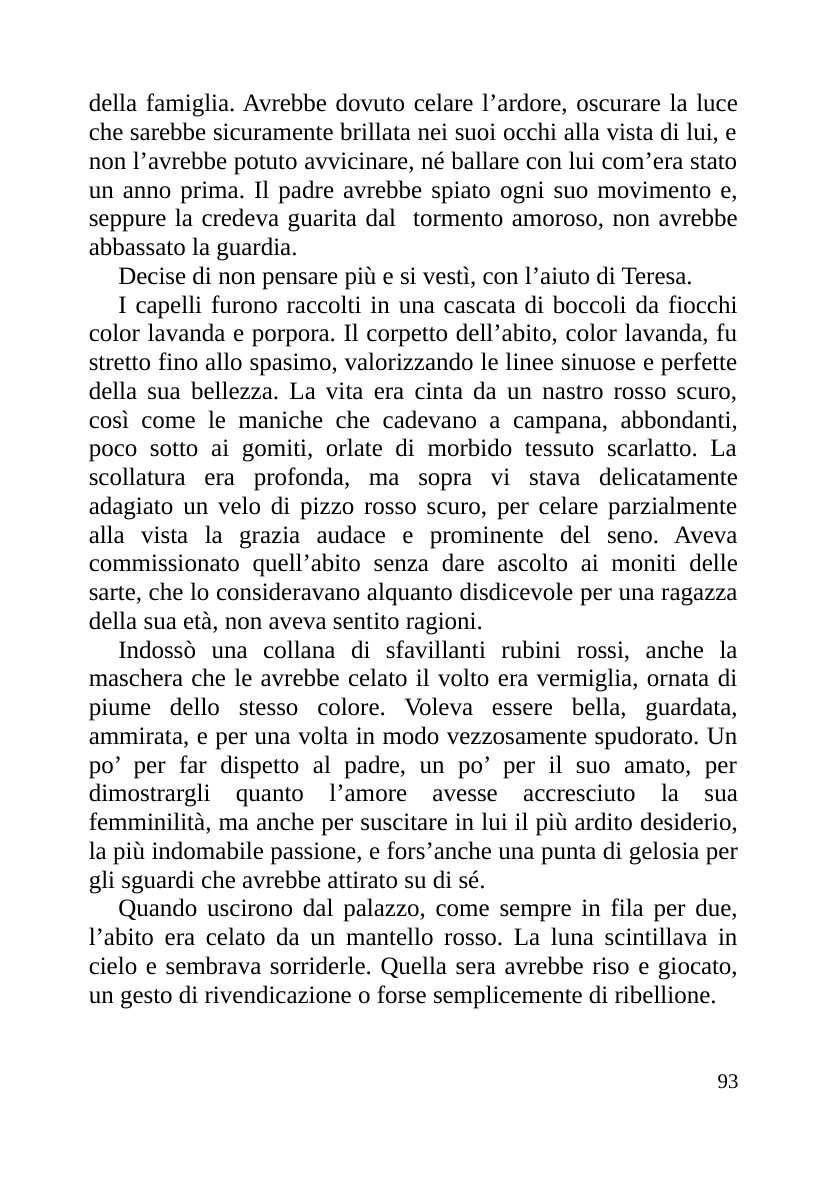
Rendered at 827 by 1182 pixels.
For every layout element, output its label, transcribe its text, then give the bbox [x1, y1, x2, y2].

text Indossò una collana di sfavillanti rubini rossi, anche la maschera che le avrebbe celato il volto era vermiglia, ornata di piume dello stesso colore. Voleva essere bella, guardata, ammirata, e per una volta in modo vezzosamente spudorato. Un po’ per far dispetto al padre, un po’ per il suo amato, per dimostrargli quanto l’amore avesse accresciuto la sua femminilità, ma anche per suscitare in lui il più ardito desiderio, la più indomabile passione, e fors’anche una punta di gelosia per gli sguardi che avrebbe attirato su di sé. [88, 635, 738, 893]
text Decise di non pensare più e si vestì, con l’aiuto di Teresa. [88, 261, 738, 290]
text Quando uscirono dal palazzo, come sempre in fila per due, l’abito era celato da un mantello rosso. La luna scintillava in cielo e sembrava sorriderle. Quella sera avrebbe riso e giocato, un gesto di rivendicazione o forse semplicemente di ribellione. [88, 893, 738, 1008]
text I capelli furono raccolti in una cascata di boccoli da fiocchi color lavanda e porpora. Il corpetto dell’abito, color lavanda, fu stretto fino allo spasimo, valorizzando le linee sinuose e perfette della sua bellezza. La vita era cinta da un nastro rosso scuro, così come le maniche che cadevano a campana, abbondanti, poco sotto ai gomiti, orlate di morbido tessuto scarlatto. La scollatura era profonda, ma sopra vi stava delicatamente adagiato un velo di pizzo rosso scuro, per celare parzialmente alla vista la grazia audace e prominente del seno. Aveva commissionato quell’abito senza dare ascolto ai moniti delle sarte, che lo consideravano alquanto disdicevole per una ragazza della sua età, non aveva sentito ragioni. [88, 290, 738, 635]
text della famiglia. Avrebbe dovuto celare l’ardore, oscurare la luce che sarebbe sicuramente brillata nei suoi occhi alla vista di lui, e non l’avrebbe potuto avvicinare, né ballare con lui com’era stato un anno prima. Il padre avrebbe spiato ogni suo movimento e, seppure la credeva guarita dal tormento amoroso, non avrebbe abbassato la guardia. [88, 88, 738, 261]
